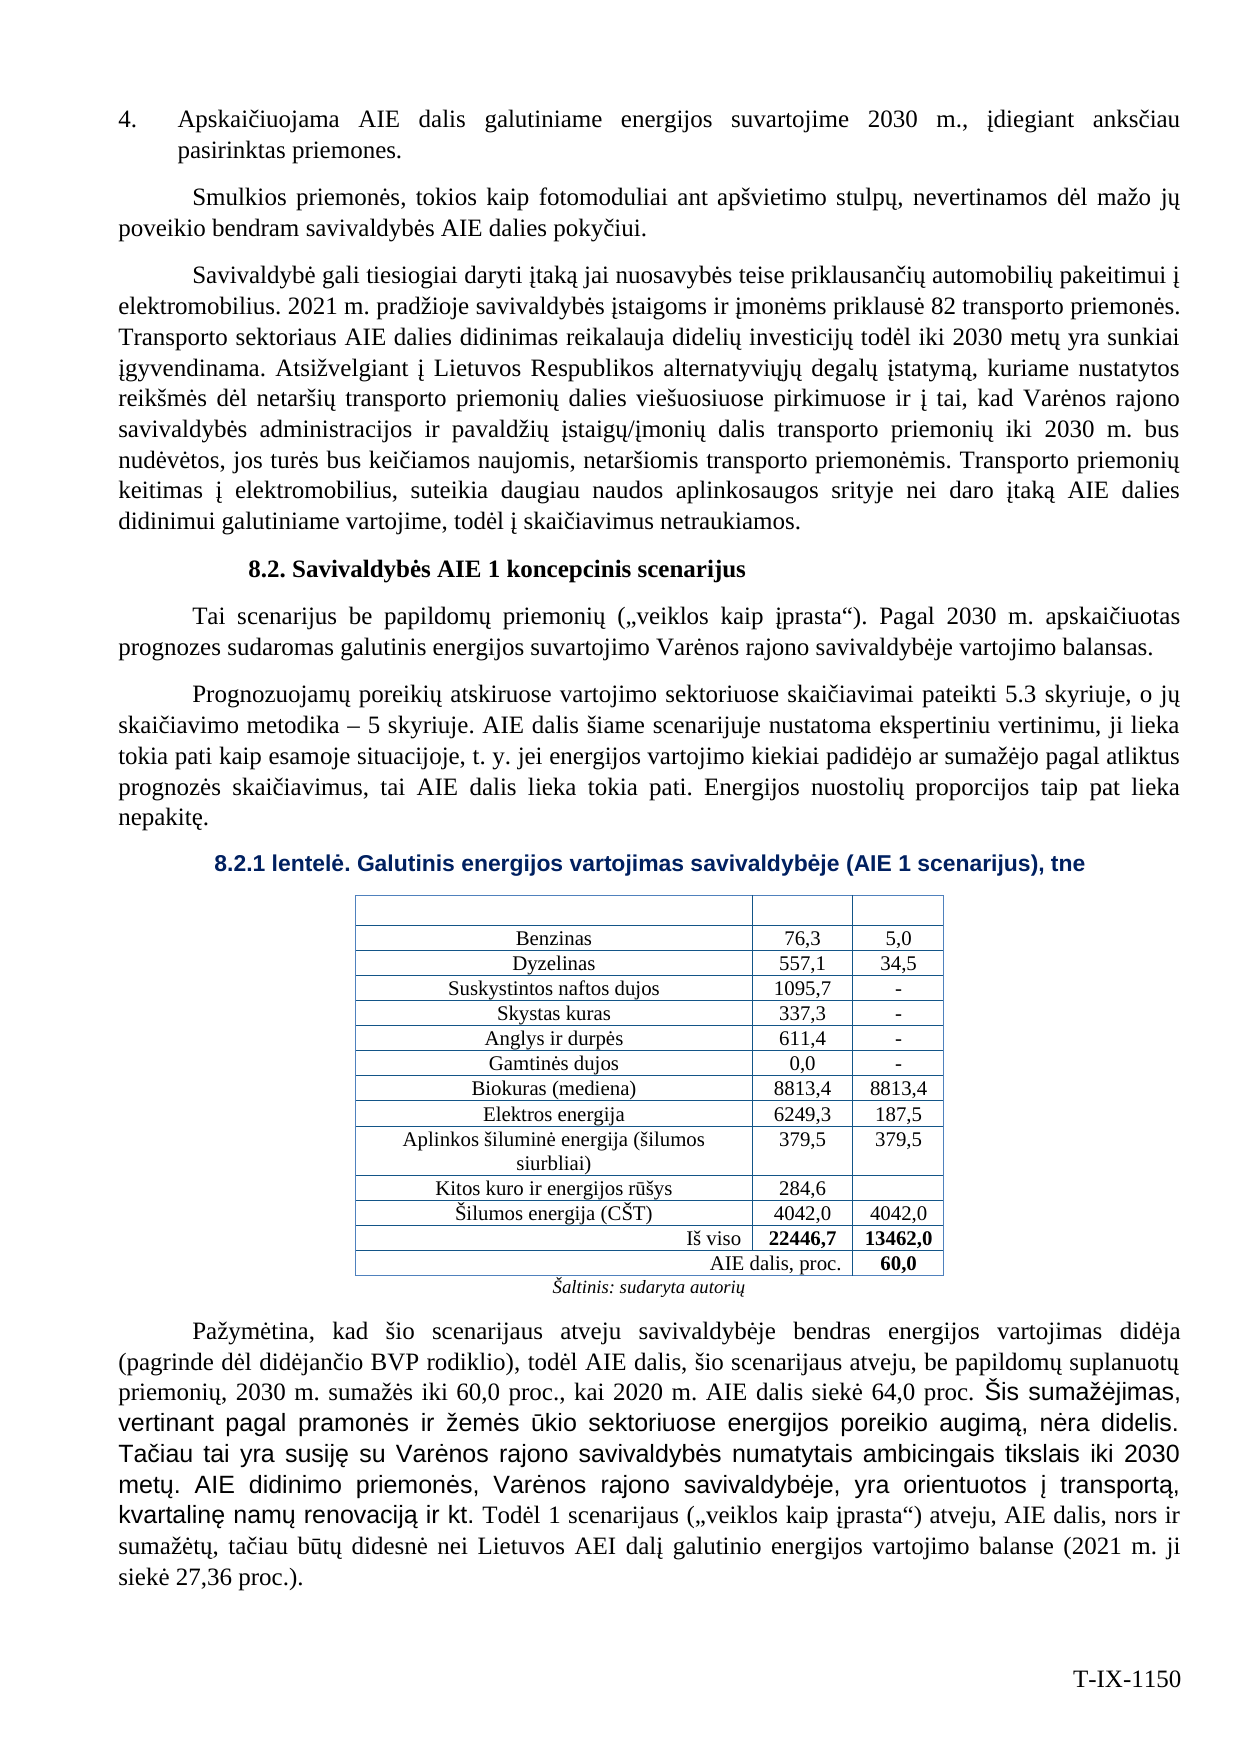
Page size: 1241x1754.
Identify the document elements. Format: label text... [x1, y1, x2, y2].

table_cell 187,5 [853, 1101, 943, 1126]
table_cell 60,0 [853, 1251, 943, 1275]
table_cell - [853, 1051, 943, 1075]
table_cell 611,4 [753, 1026, 852, 1050]
table_cell Elektros energija [356, 1101, 752, 1126]
table_cell - [853, 976, 943, 1000]
table_cell [853, 1176, 943, 1200]
subtitle 8.2. Savivaldybės AIE 1 koncepcinis scenarijus [118, 554, 1181, 583]
table_cell Kitos kuro ir energijos rūšys [356, 1176, 752, 1200]
subtitle 8.2.1 lentelė. Galutinis energijos vartojimas savivaldybėje (AIE 1 scenarijus), tne [118, 850, 1181, 876]
table_cell 13462,0 [853, 1226, 943, 1250]
table_cell - [853, 1001, 943, 1025]
table_cell 8813,4 [853, 1076, 943, 1100]
table_cell Dyzelinas [356, 951, 752, 975]
table_cell 337,3 [753, 1001, 852, 1025]
text Šaltinis: sudaryta autorių [118, 1276, 1181, 1298]
table_cell Iš viso [356, 1226, 752, 1250]
table_cell 1095,7 [753, 976, 852, 1000]
table_cell Anglys ir durpės [356, 1026, 752, 1050]
table_cell 8813,4 [753, 1076, 852, 1100]
table_header Energijos išteklių rūšis [356, 896, 752, 925]
table_cell 5,0 [853, 926, 943, 950]
table_cell 0,0 [753, 1051, 852, 1075]
table_cell Skystas kuras [356, 1001, 752, 1025]
table_cell Aplinkos šiluminė energija (šilumos siurbliai) [356, 1127, 752, 1175]
table_cell 6249,3 [753, 1101, 852, 1126]
table_cell 379,5 [753, 1127, 852, 1175]
table_cell 557,1 [753, 951, 852, 975]
text Pažymėtina, kad šio scenarijaus atveju savivaldybėje bendras energijos vartojimas didėja (pagrinde dėl didėjančio BVP rodiklio), todėl AIE dalis, šio scenarijaus atveju, be papildomų suplanuotų priemonių, 2030 m. sumažės iki 60,0 proc., kai 2020 m. AIE dalis siekė 64,0 proc. Šis sumažėjimas, vertinant pagal pramonės ir žemės ūkio sektoriuose energijos poreikio augimą, nėra didelis. Tačiau tai yra susiję su Varėnos rajono savivaldybės numatytais ambicingais tikslais iki 2030 metų. AIE didinimo priemonės, Varėnos rajono savivaldybėje, yra orientuotos į transportą, kvartalinę namų renovaciją ir kt. Todėl 1 scenarijaus („veiklos kaip įprasta“) atveju, AIE dalis, nors ir sumažėtų, tačiau būtų didesnė nei Lietuvos AEI dalį galutinio energijos vartojimo balanse (2021 m. ji siekė 27,36 proc.). [118, 1316, 1181, 1591]
table_cell 76,3 [753, 926, 852, 950]
table_cell Suskystintos naftos dujos [356, 976, 752, 1000]
table_cell 4042,0 [853, 1201, 943, 1225]
table_cell Gamtinės dujos [356, 1051, 752, 1075]
table_cell AIE dalis, proc. [356, 1251, 852, 1275]
text 4. Apskaičiuojama AIE dalis galutiniame energijos suvartojime 2030 m., įdiegiant anksčiau pasirinktas priemones. [118, 104, 1181, 163]
table_cell Biokuras (mediena) [356, 1076, 752, 1100]
table_cell 4042,0 [753, 1201, 852, 1225]
text Smulkios priemonės, tokios kaip fotomoduliai ant apšvietimo stulpų, nevertinamos dėl mažo jų poveikio bendram savivaldybės AIE dalies pokyčiui. [118, 182, 1181, 242]
table_cell Benzinas [356, 926, 752, 950]
table_cell 284,6 [753, 1176, 852, 1200]
table_cell Šilumos energija (CŠT) [356, 1201, 752, 1225]
text Savivaldybė gali tiesiogiai daryti įtaką jai nuosavybės teise priklausančių automobilių pakeitimui į elektromobilius. 2021 m. pradžioje savivaldybės įstaigoms ir įmonėms priklausė 82 transporto priemonės. Transporto sektoriaus AIE dalies didinimas reikalauja didelių investicijų todėl iki 2030 metų yra sunkiai įgyvendinama. Atsižvelgiant į Lietuvos Respublikos alternatyviųjų degalų įstatymą, kuriame nustatytos reikšmės dėl netaršių transporto priemonių dalies viešuosiuose pirkimuose ir į tai, kad Varėnos rajono savivaldybės administracijos ir pavaldžių įstaigų/įmonių dalis transporto priemonių iki 2030 m. bus nudėvėtos, jos turės bus keičiamos naujomis, netaršiomis transporto priemonėmis. Transporto priemonių keitimas į elektromobilius, suteikia daugiau naudos aplinkosaugos srityje nei daro įtaką AIE dalies didinimui galutiniame vartojime, todėl į skaičiavimus netraukiamos. [118, 261, 1181, 535]
table_cell 34,5 [853, 951, 943, 975]
table_header Iš viso [753, 896, 852, 925]
text Prognozuojamų poreikių atskiruose vartojimo sektoriuose skaičiavimai pateikti 5.3 skyriuje, o jų skaičiavimo metodika – 5 skyriuje. AIE dalis šiame scenarijuje nustatoma ekspertiniu vertinimu, ji lieka tokia pati kaip esamoje situacijoje, t. y. jei energijos vartojimo kiekiai padidėjo ar sumažėjo pagal atliktus prognozės skaičiavimus, tai AIE dalis lieka tokia pati. Energijos nuostolių proporcijos taip pat lieka nepakitę. [118, 679, 1181, 831]
table_cell - [853, 1026, 943, 1050]
text Tai scenarijus be papildomų priemonių („veiklos kaip įprasta“). Pagal 2030 m. apskaičiuotas prognozes sudaromas galutinis energijos suvartojimo Varėnos rajono savivaldybėje vartojimo balansas. [118, 601, 1181, 661]
table_cell 22446,7 [753, 1226, 852, 1250]
table_header AIE [853, 896, 943, 925]
table_cell 379,5 [853, 1127, 943, 1175]
